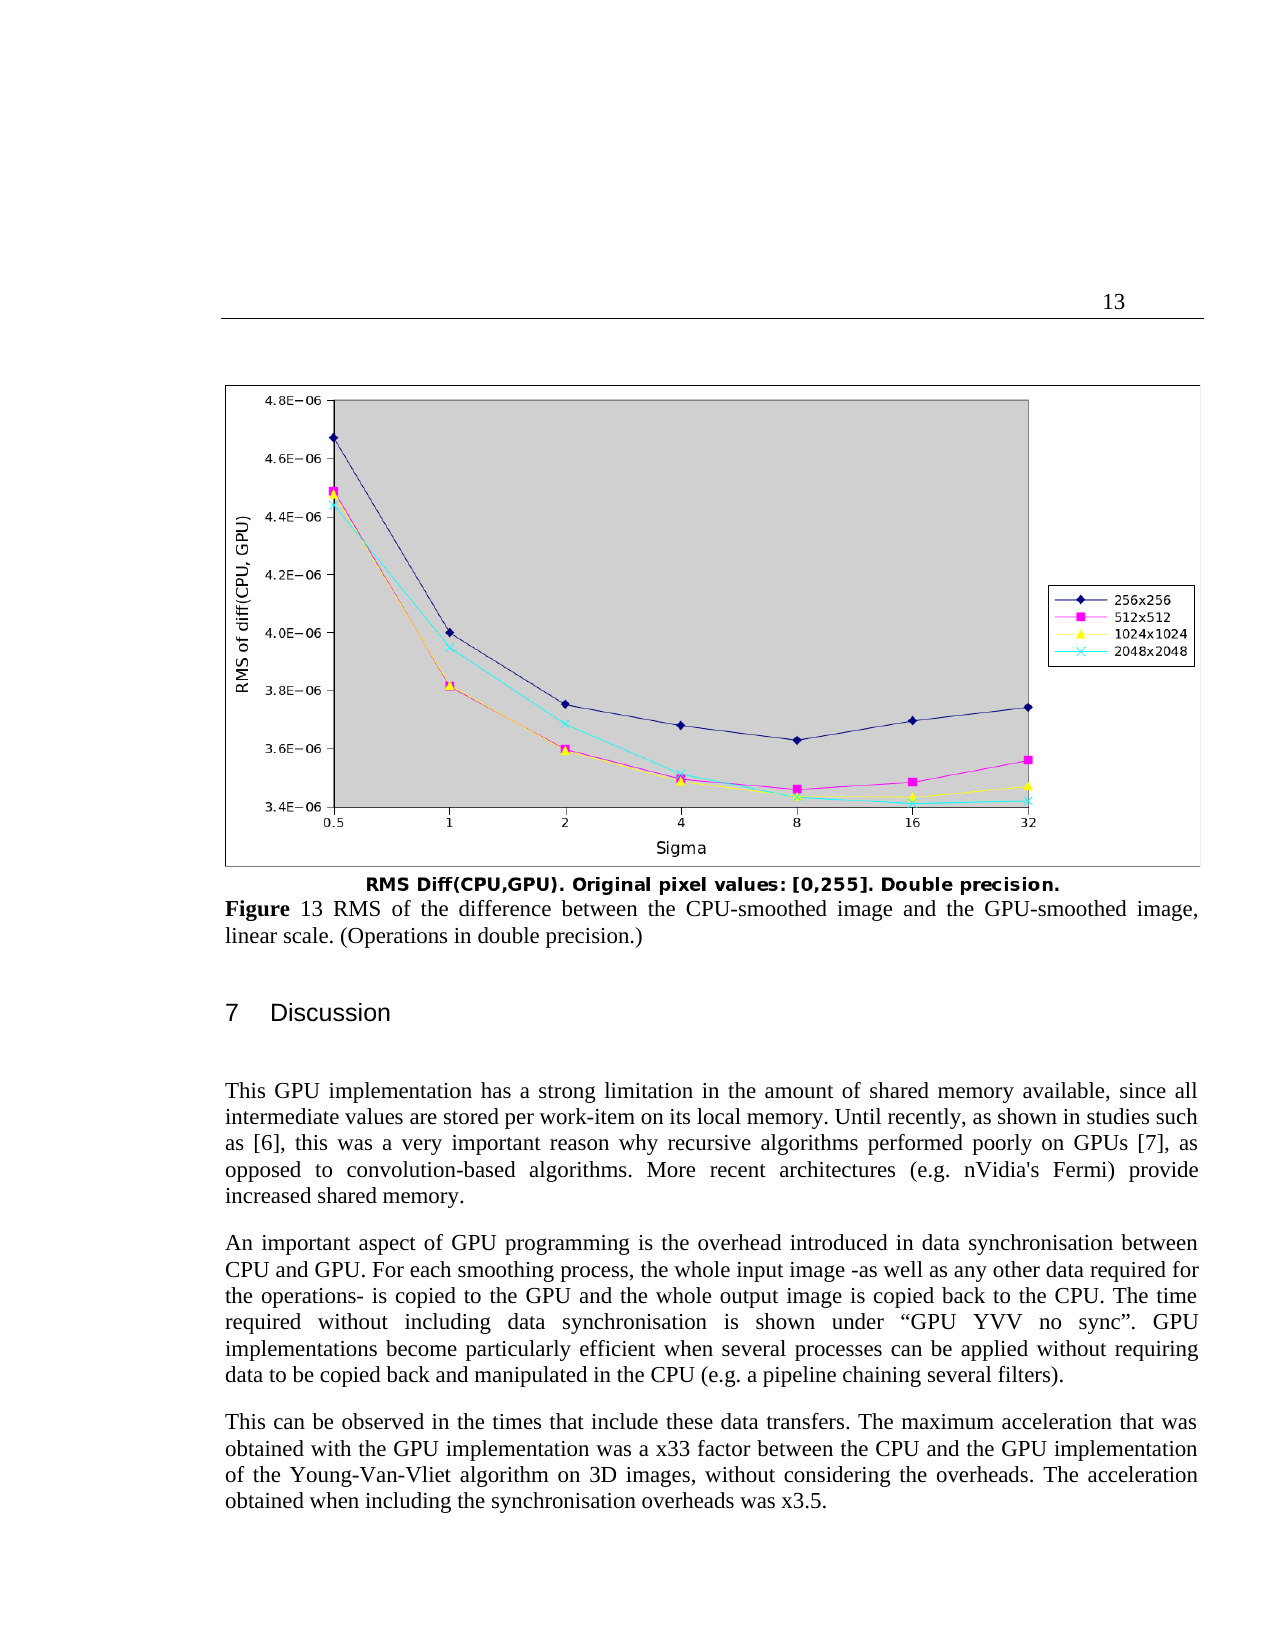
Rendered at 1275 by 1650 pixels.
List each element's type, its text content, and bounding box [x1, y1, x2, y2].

text This can be observed in the times that include these data transfers. The maximum acceleration that was obtained with the GPU implementation was a x33 factor between the CPU and the GPU implementation of the Young-Van-Vliet algorithm on 3D images, without considering the overheads. The acceleration obtained when including the synchronisation overheads was x3.5. [225, 1408, 1200, 1514]
text Figure 13 RMS of the difference between the CPU-smoothed image and the GPU-smoothed image, linear scale. (Operations in double precision.) [225, 896, 1200, 948]
picture [225, 385, 1200, 896]
text This GPU implementation has a strong limitation in the amount of shared memory available, since all intermediate values are stored per work-item on its local memory. Until recently, as shown in studies such as [6], this was a very important reason why recursive algorithms performed poorly on GPUs [7], as opposed to convolution-based algorithms. More recent architectures (e.g. nVidia's Fermi) provide increased shared memory. [225, 1077, 1200, 1208]
subtitle Discussion [225, 998, 1200, 1027]
text An important aspect of GPU programming is the overhead introduced in data synchronisation between CPU and GPU. For each smoothing process, the whole input image -as well as any other data required for the operations- is copied to the GPU and the whole output image is copied back to the CPU. The time required without including data synchronisation is shown under “GPU YVV no sync”. GPU implementations become particularly efficient when several processes can be applied without requiring data to be copied back and manipulated in the CPU (e.g. a pipeline chaining several filters). [225, 1229, 1200, 1387]
